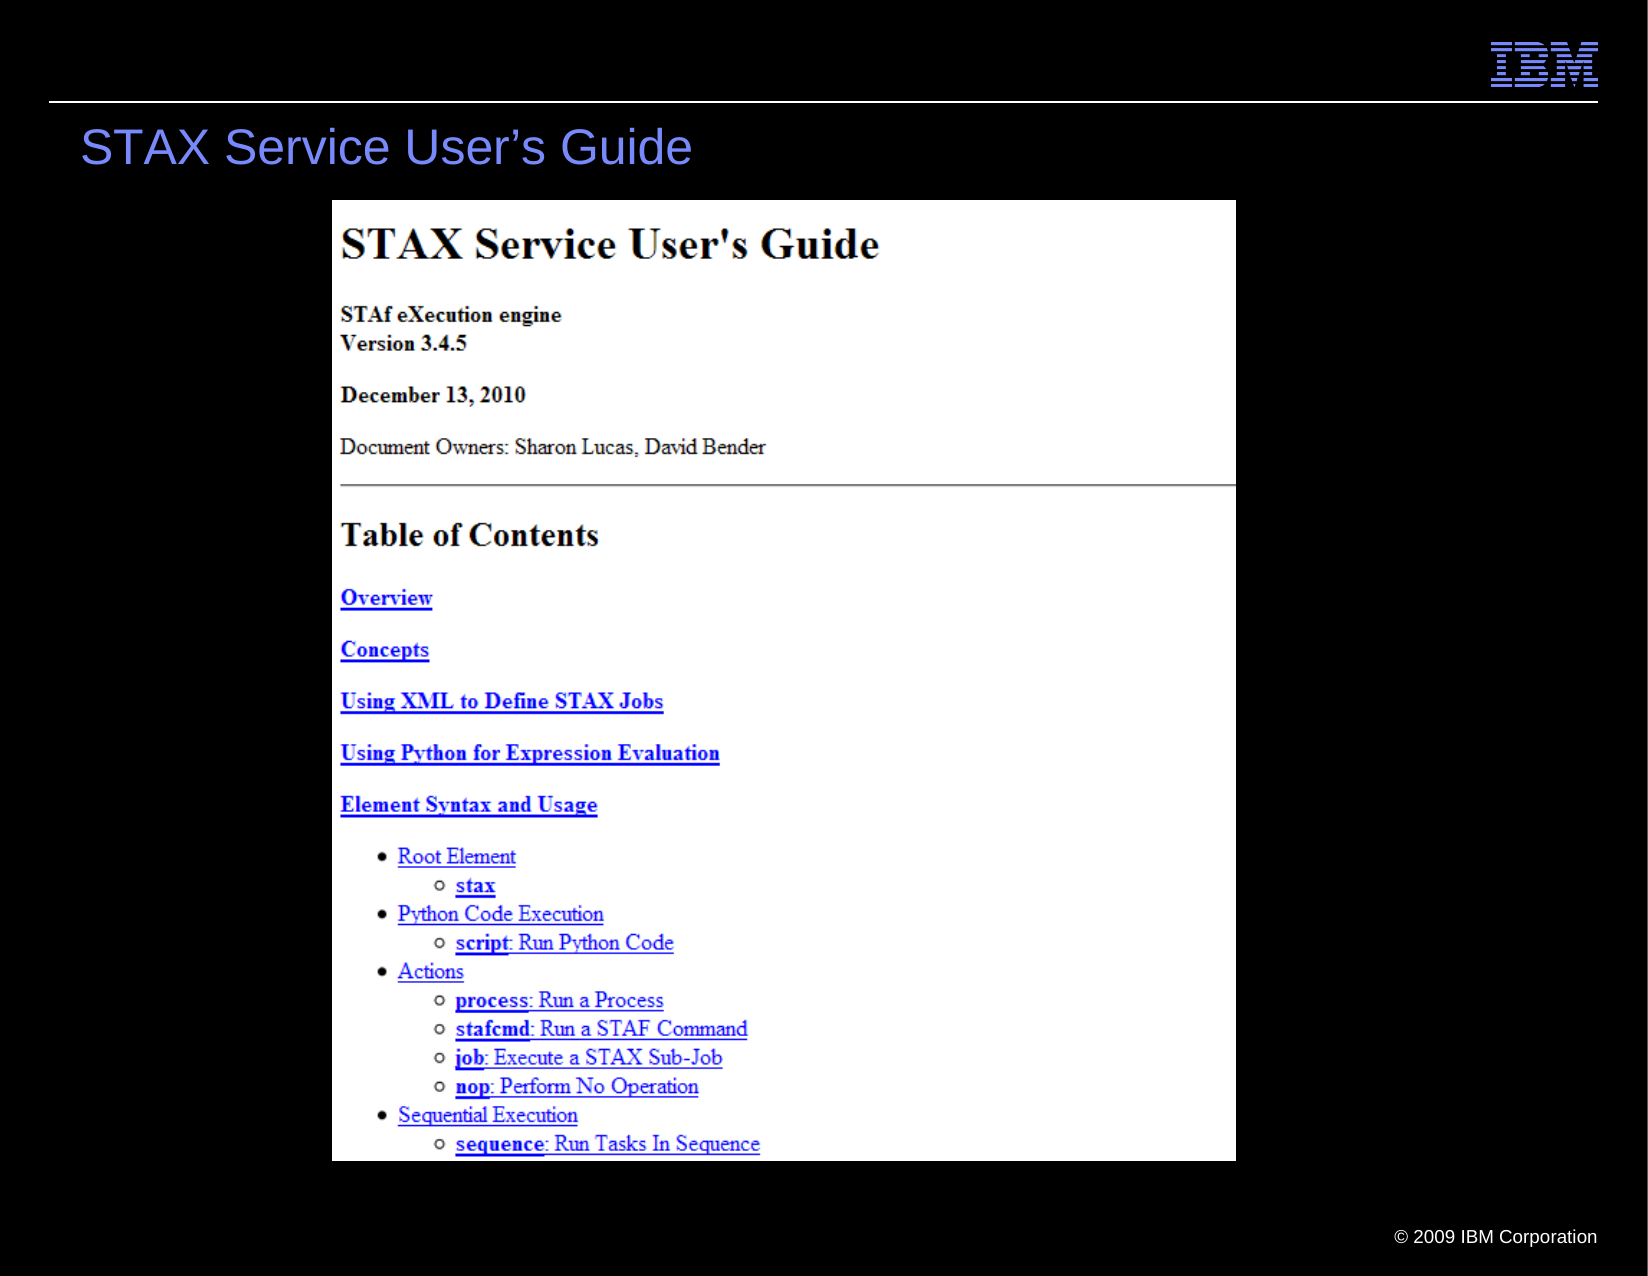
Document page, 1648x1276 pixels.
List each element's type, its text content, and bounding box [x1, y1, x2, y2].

picture [1491, 42, 1598, 87]
picture [332, 200, 1236, 1161]
title STAX Service User’s Guide [63, 112, 1549, 206]
